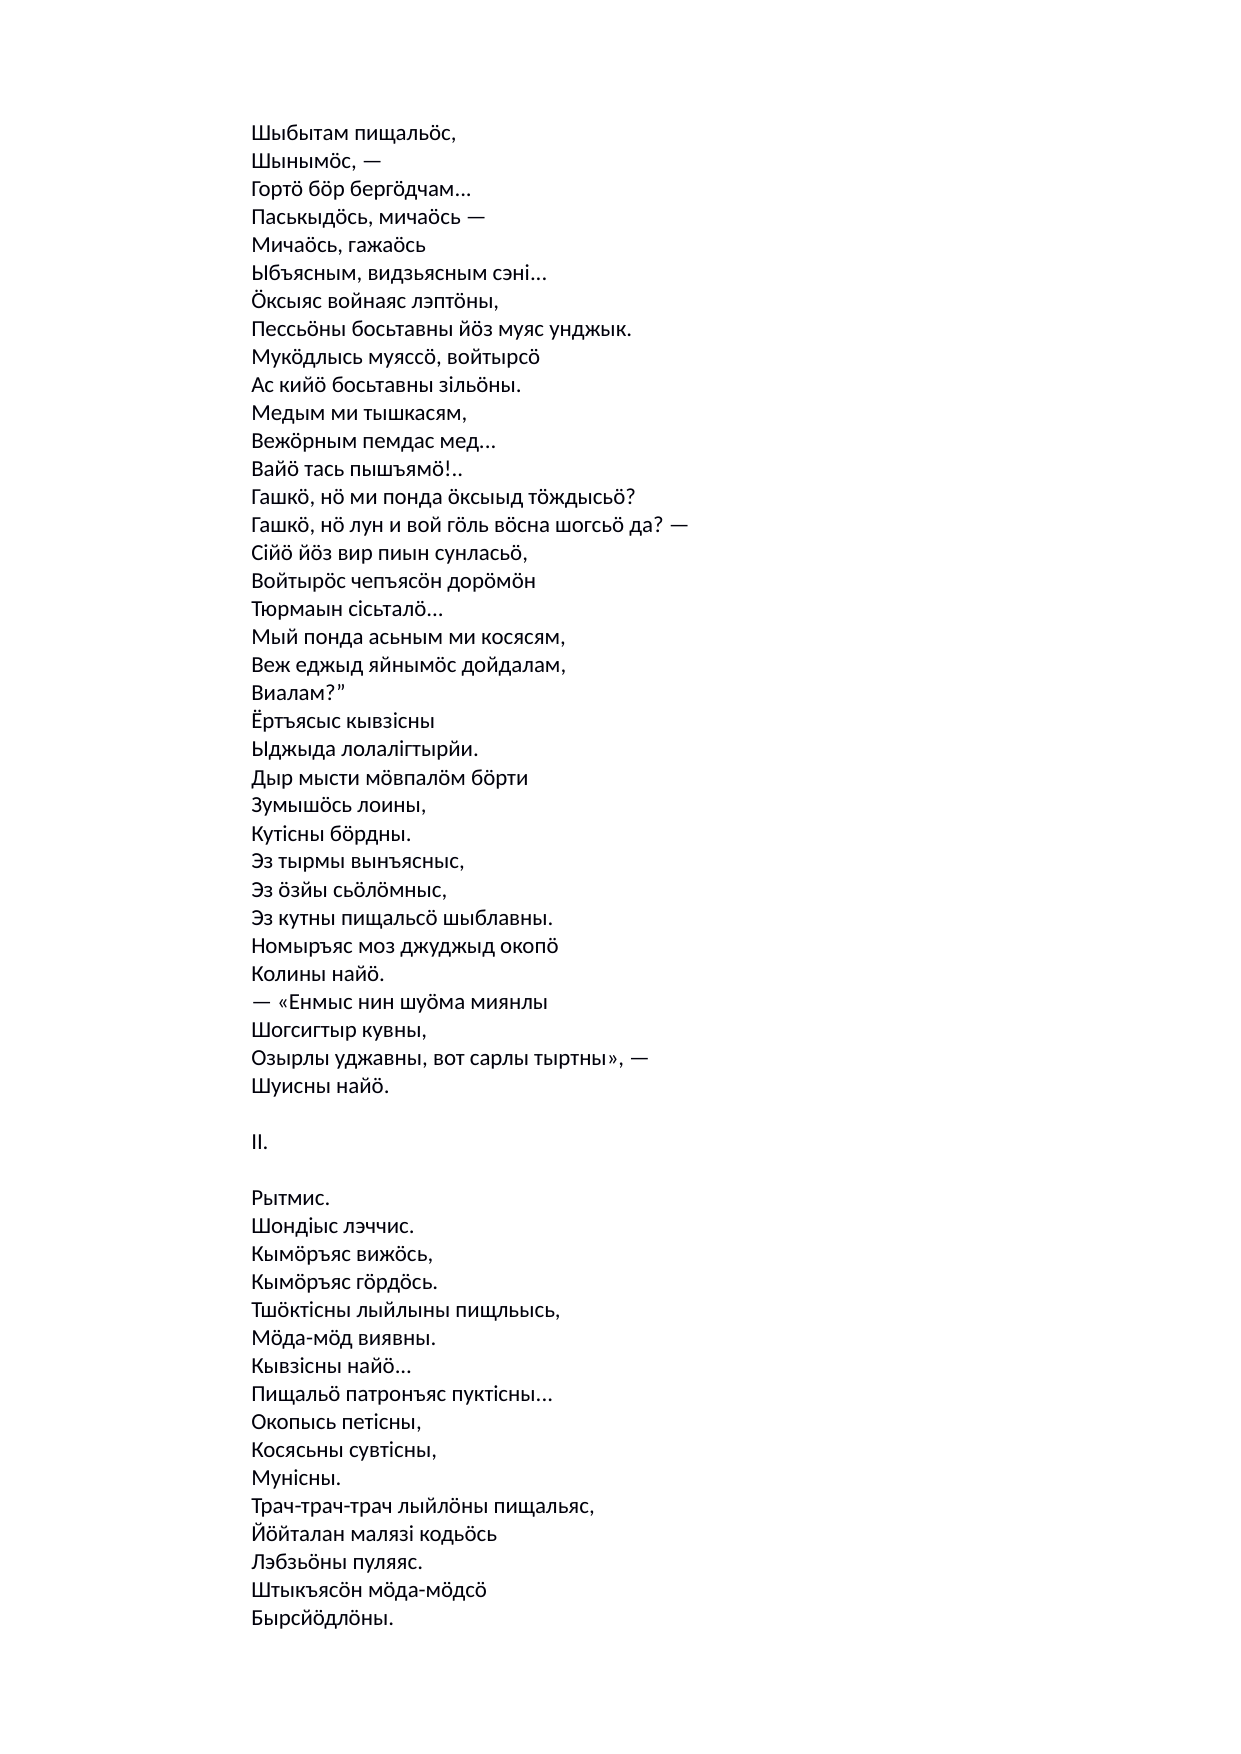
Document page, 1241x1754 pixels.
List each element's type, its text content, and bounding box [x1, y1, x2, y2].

text Медым ми тышкасям, [177, 398, 1152, 426]
text Мый понда асьным ми косясям, [177, 622, 1152, 651]
text Ыбъясным, видзьясным сэні... [177, 258, 1152, 286]
text Озырлы уджавны, вот сарлы тыртны», — [177, 1043, 1152, 1071]
text Ыджыда лолалігтырйи. [177, 734, 1152, 763]
text Пессьӧны босьтавны йӧз муяс унджык. [177, 314, 1152, 342]
text Гашкӧ, нӧ ми понда ӧксыыд тӧждысьӧ? [177, 482, 1152, 510]
text Трач-трач-трач лыйлӧны пищальяс, [177, 1491, 1152, 1519]
text Эз ӧзйы сьӧлӧмныс, [177, 875, 1152, 903]
text Йӧйталан малязі кодьӧсь [177, 1519, 1152, 1547]
text Тшӧктісны лыйлыны пищльысь, [177, 1295, 1152, 1323]
text Колины найӧ. [177, 959, 1152, 987]
text Эз тырмы вынъясныс, [177, 847, 1152, 875]
text — «Енмыс нин шуӧма миянлы [177, 987, 1152, 1015]
text Окопысь петісны, [177, 1407, 1152, 1435]
text Кутісны бӧрдны. [177, 819, 1152, 847]
text Виалам?” [177, 678, 1152, 707]
text Мичаӧсь, гажаӧсь [177, 230, 1152, 258]
text Кымӧръяс вижӧсь, [177, 1239, 1152, 1267]
text Зумышӧсь лоины, [177, 791, 1152, 819]
text Пищальӧ патронъяс пуктісны... [177, 1379, 1152, 1407]
text Шондіыс лэччис. [177, 1211, 1152, 1239]
text Шогсигтыр кувны, [177, 1015, 1152, 1043]
text Сійӧ йӧз вир пиын сунласьӧ, [177, 538, 1152, 566]
text Гортӧ бӧр бергӧдчам... [177, 174, 1152, 202]
text Вежӧрным пемдас мед... [177, 426, 1152, 454]
text Паськыдӧсь, мичаӧсь — [177, 202, 1152, 230]
text Штыкъясӧн мӧда-мӧдсӧ [177, 1575, 1152, 1603]
text Мӧда-мӧд виявны. [177, 1323, 1152, 1351]
text Шуисны найӧ. [177, 1071, 1152, 1099]
text Рытмис. [177, 1183, 1152, 1211]
text Кывзісны найӧ... [177, 1351, 1152, 1379]
text Шыбытам пищальӧс, [177, 118, 1152, 146]
text Ёртъясыс кывзісны [177, 707, 1152, 734]
text Ас кийӧ босьтавны зільӧны. [177, 370, 1152, 398]
text Эз кутны пищальсӧ шыблавны. [177, 903, 1152, 931]
text Лэбзьӧны пуляяс. [177, 1547, 1152, 1575]
text Номыръяс моз джуджыд окопӧ [177, 931, 1152, 959]
text Тюрмаын сісьталӧ... [177, 594, 1152, 622]
text Шынымӧс, — [177, 146, 1152, 174]
text Веж еджыд яйнымӧс дойдалам, [177, 651, 1152, 678]
text Мунісны. [177, 1463, 1152, 1491]
text Мукӧдлысь муяссӧ, войтырсӧ [177, 342, 1152, 370]
text Ӧксыяс войнаяс лэптӧны, [177, 286, 1152, 314]
text Войтырӧс чепъясӧн дорӧмӧн [177, 566, 1152, 594]
text ІІ. [177, 1127, 1152, 1155]
text Вайӧ тась пышъямӧ!.. [177, 454, 1152, 482]
text Дыр мысти мӧвпалӧм бӧрти [177, 763, 1152, 791]
text Гашкӧ, нӧ лун и вой гӧль вӧсна шогсьӧ да? — [177, 510, 1152, 538]
text Кымӧръяс гӧрдӧсь. [177, 1267, 1152, 1295]
text Косясьны сувтісны, [177, 1435, 1152, 1463]
text Бырсйӧдлӧны. [177, 1603, 1152, 1631]
